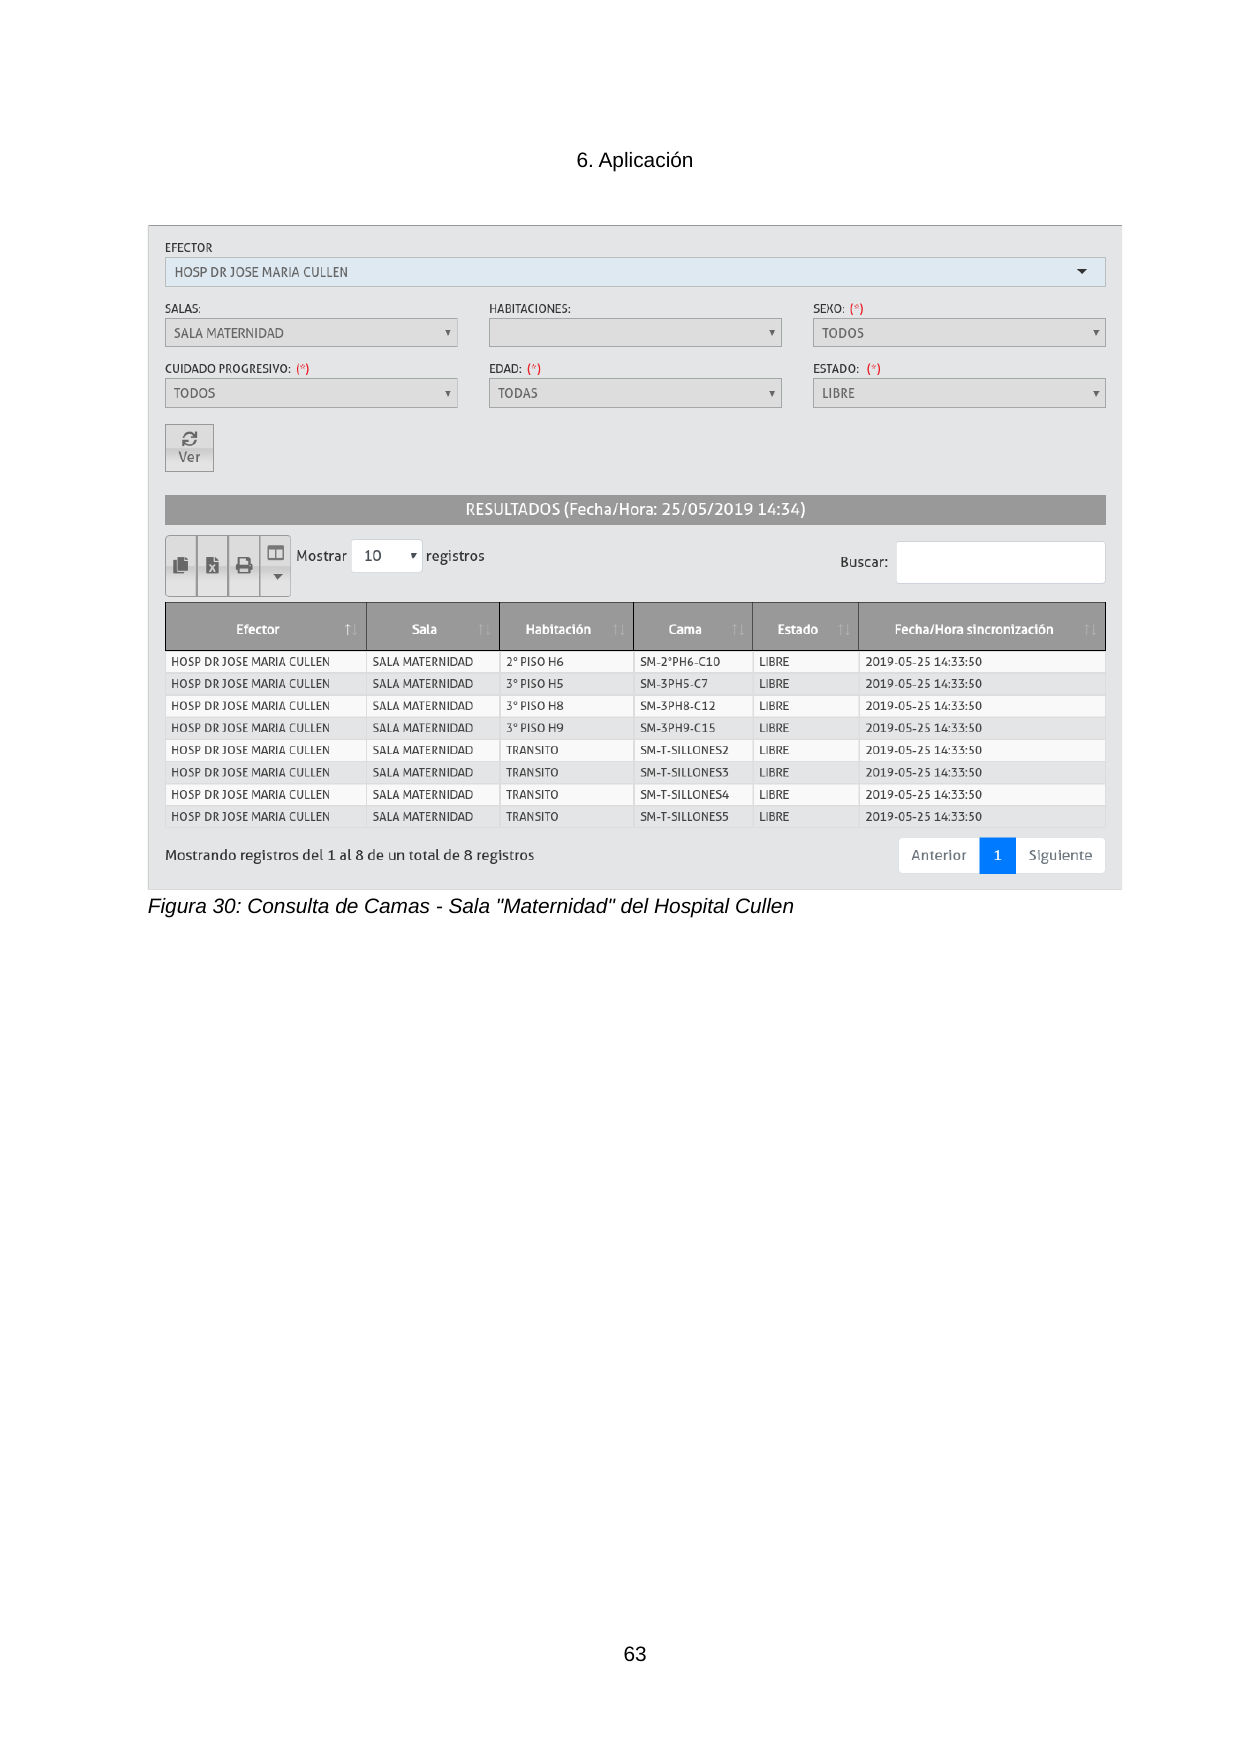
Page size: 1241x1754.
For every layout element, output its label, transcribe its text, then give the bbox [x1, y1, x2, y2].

picture [147, 225, 1123, 890]
text Figura 30: Consulta de Camas - Sala "Maternidad" del Hospital Cullen [148, 890, 1122, 918]
